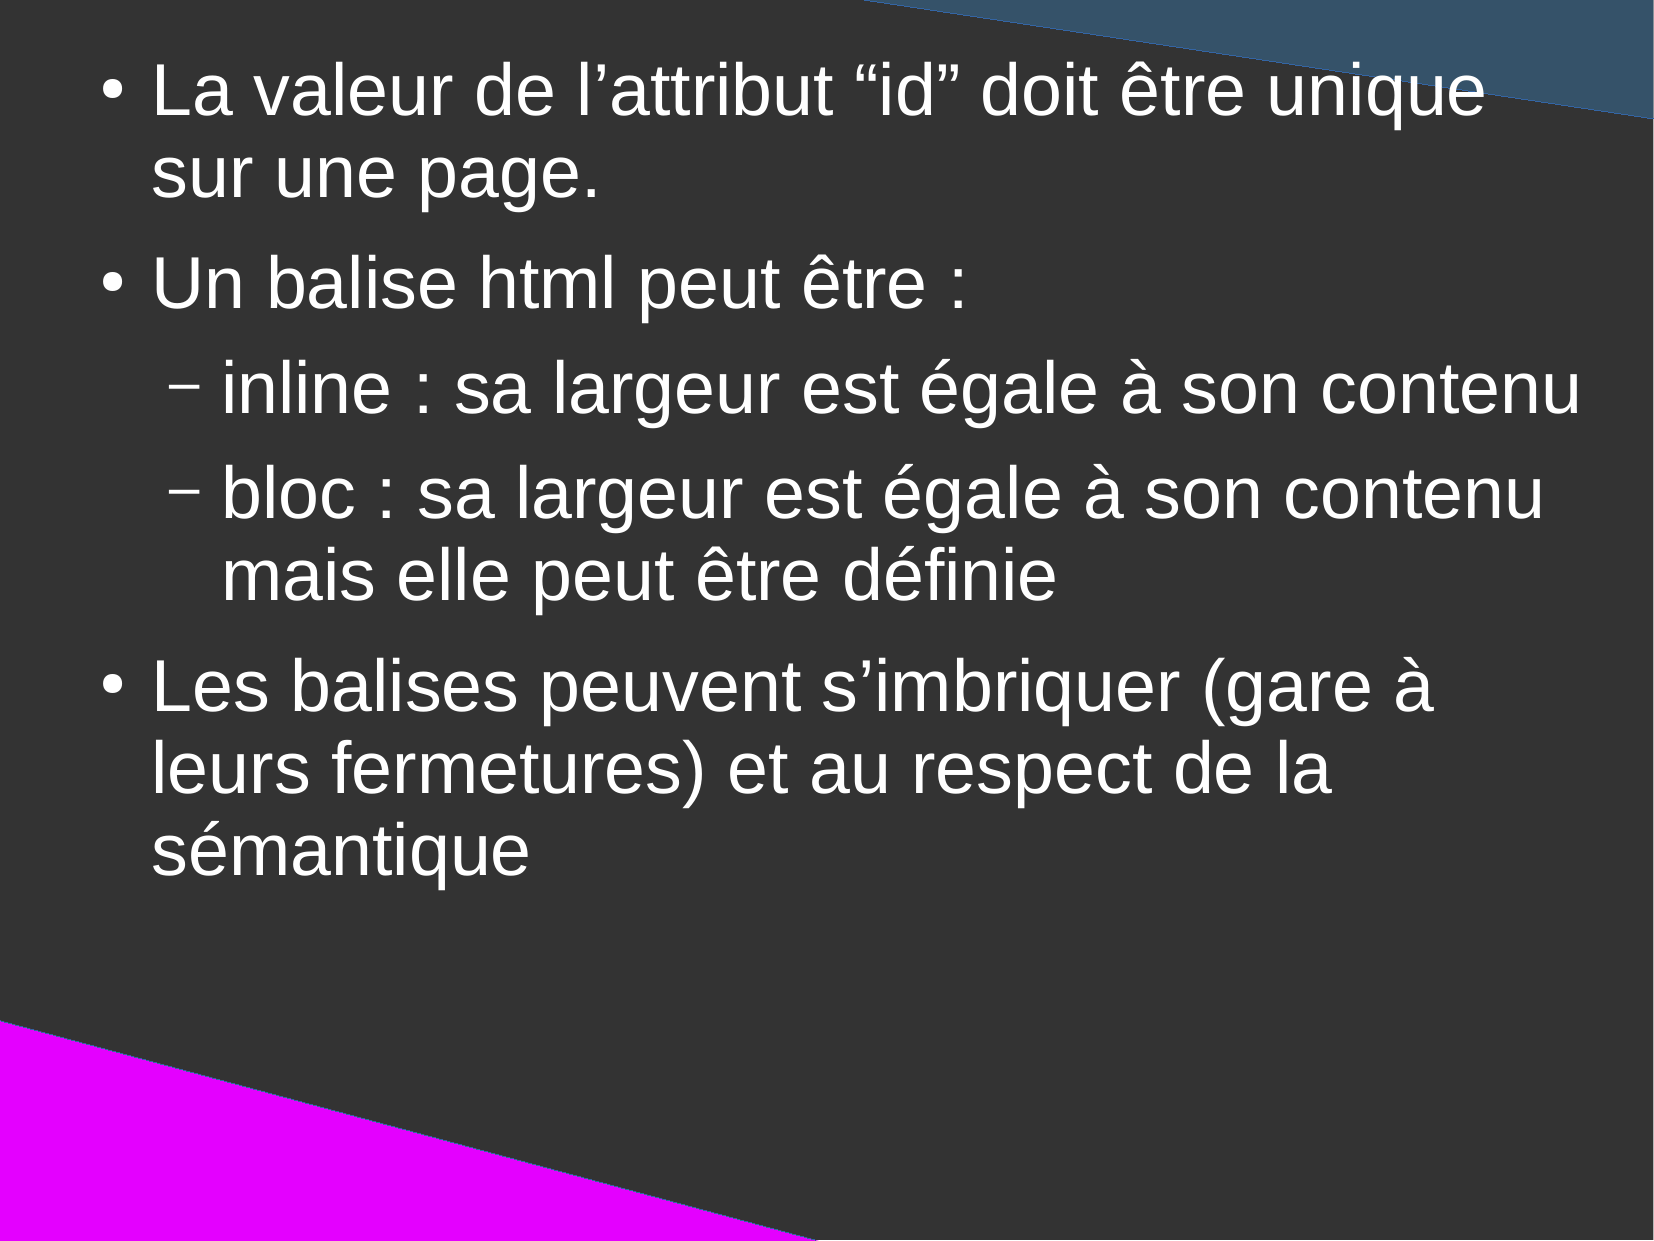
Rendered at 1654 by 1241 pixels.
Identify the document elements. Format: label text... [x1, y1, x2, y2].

text_box [864, 0, 1654, 119]
text_box [0, 1020, 819, 1241]
list La valeur de l’attribut “id” doit être unique sur une page. Un balise html peut être : inline : sa largeur est égale à son contenu bloc : sa largeur est égale à son contenu mais elle peut être définie Les balises peuvent s’imbriquer (gare à leurs fermetures) et au respect de la sémantique [82, 49, 1607, 969]
